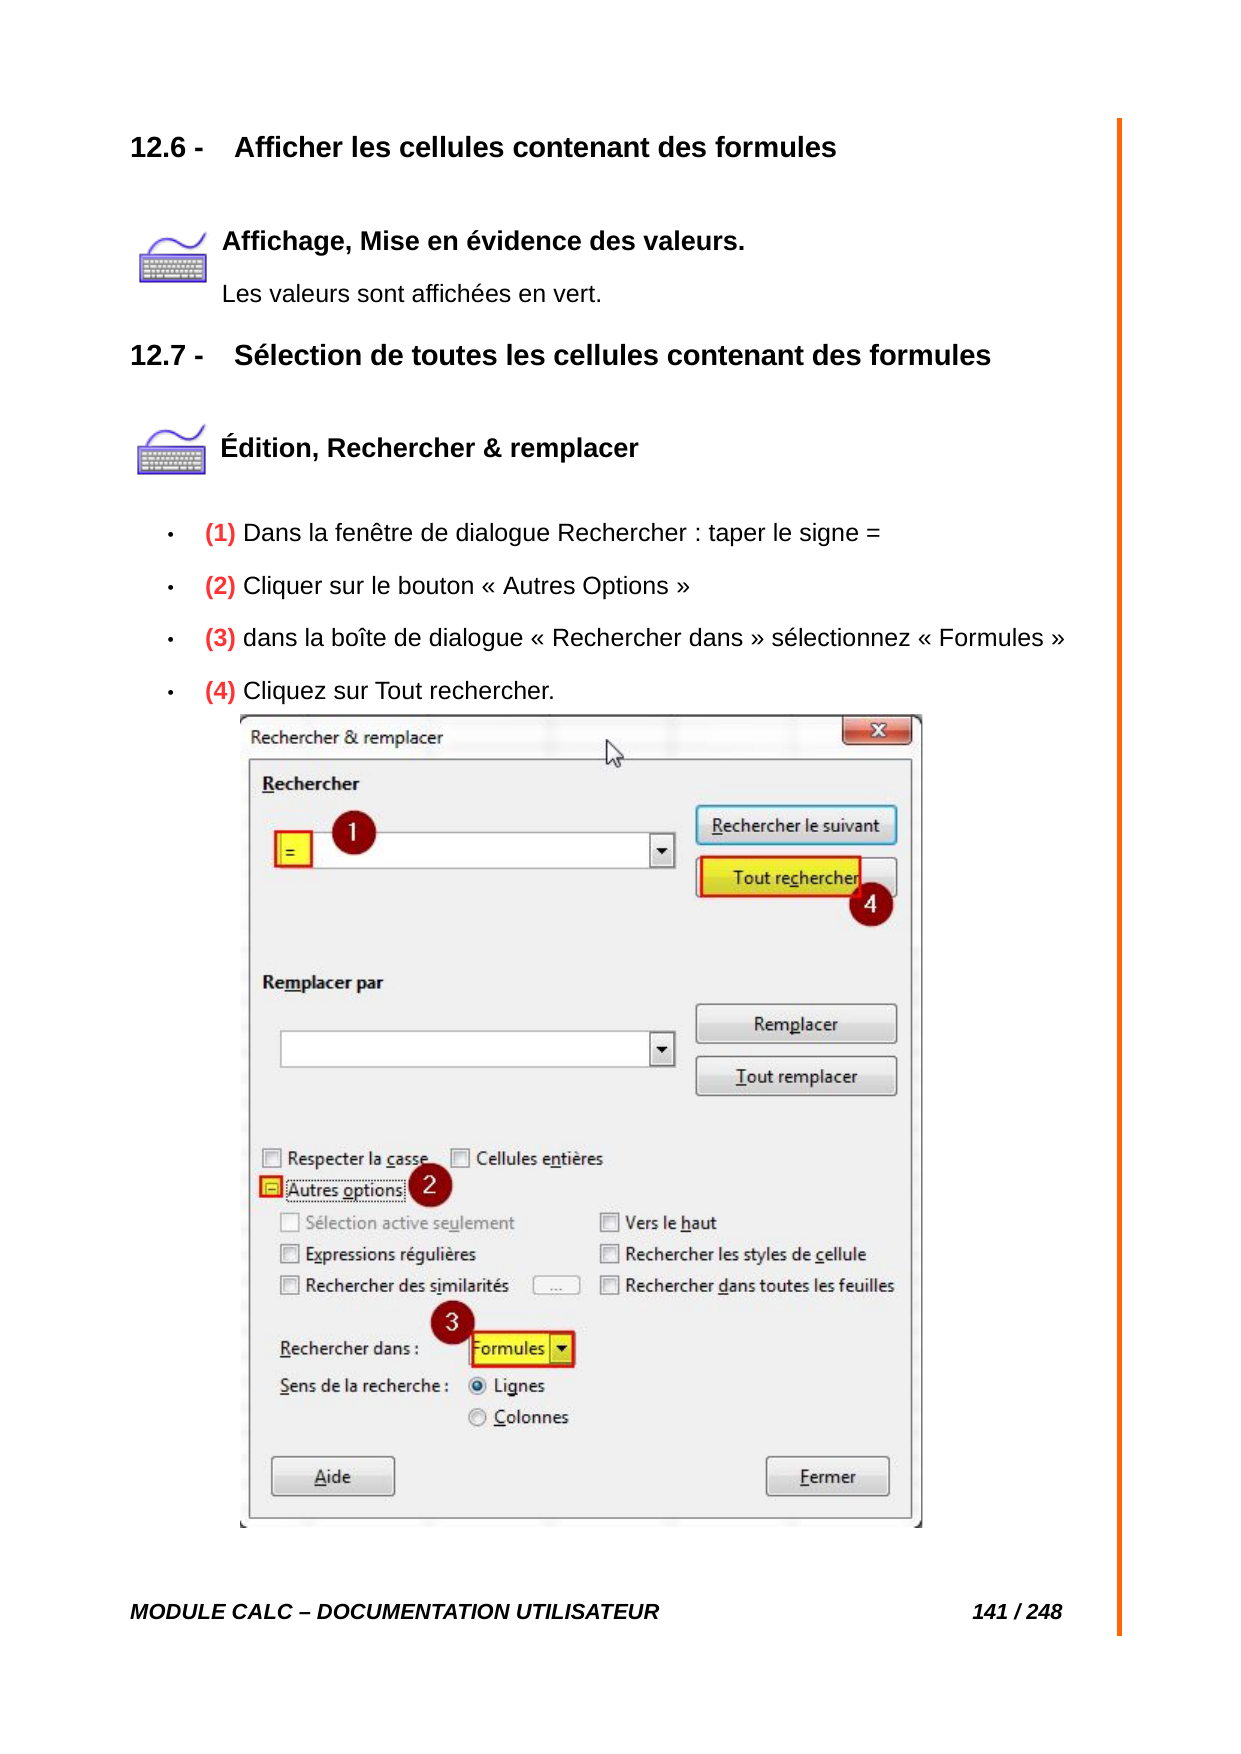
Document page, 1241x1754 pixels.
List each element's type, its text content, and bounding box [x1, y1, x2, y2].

text Édition, Rechercher & remplacer [209, 432, 1105, 463]
subtitle Sélection de toutes les cellules contenant des formules [130, 338, 1105, 371]
picture [135, 221, 210, 297]
list (4) Cliquez sur Tout rechercher. [167, 676, 1105, 705]
text Les valeurs sont affichées en vert. [130, 279, 1105, 308]
list (3) dans la boîte de dialogue « Rechercher dans » sélectionnez « Formules » [167, 623, 1105, 652]
list (1) Dans la fenêtre de dialogue Rechercher : taper le signe = [167, 518, 1105, 547]
text Affichage, Mise en évidence des valeurs. [210, 224, 1105, 255]
picture [133, 413, 209, 489]
list (2) Cliquer sur le bouton « Autres Options » [167, 571, 1105, 599]
subtitle Afficher les cellules contenant des formules [130, 130, 1105, 163]
picture [240, 714, 923, 1528]
